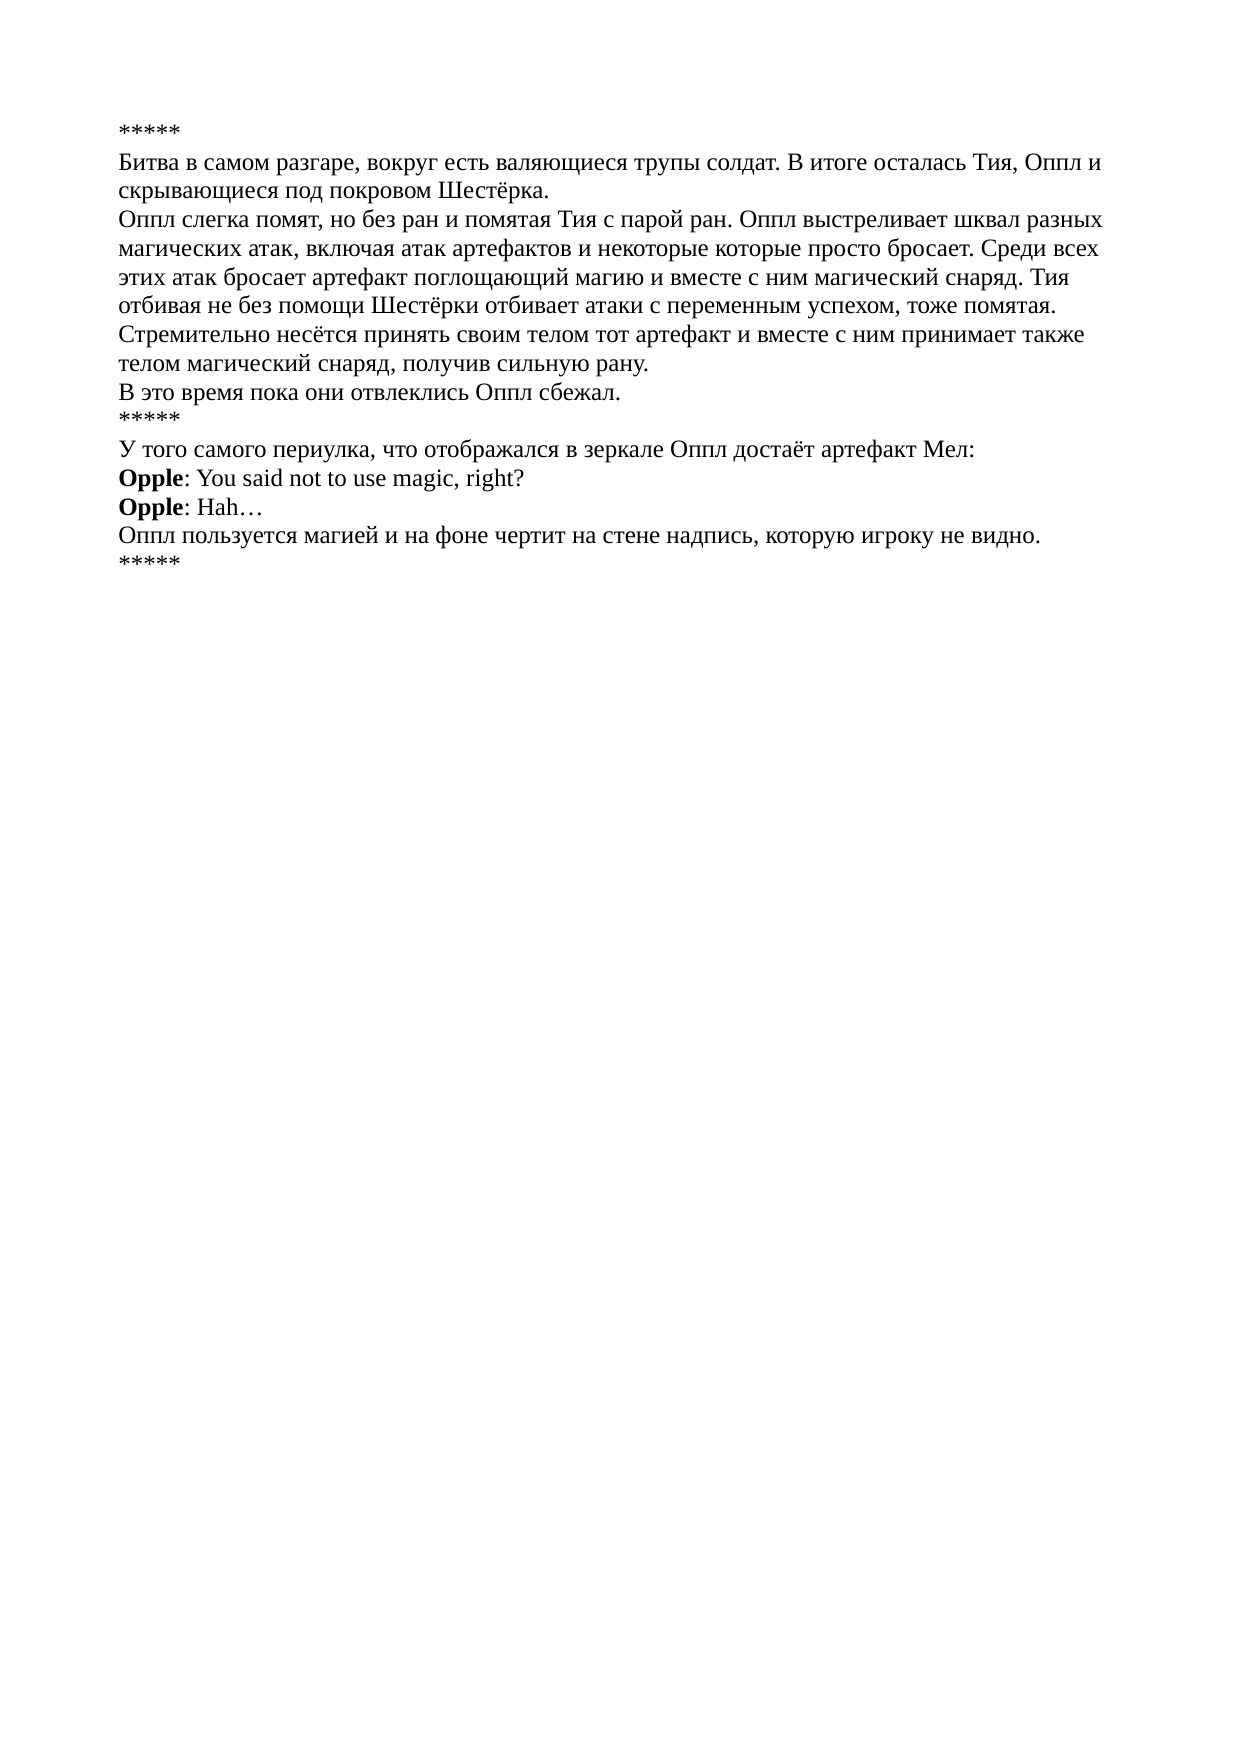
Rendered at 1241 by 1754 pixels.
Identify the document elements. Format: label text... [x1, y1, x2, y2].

text Оппл пользуется магией и на фоне чертит на стене надпись, которую игроку не видно. [118, 521, 1122, 549]
text ***** [118, 549, 1122, 578]
text Битва в самом разгаре, вокруг есть валяющиеся трупы солдат. В итоге осталась Тия, Оппл и скрывающиеся под покровом Шестёрка. [118, 147, 1122, 204]
text ***** [118, 406, 1122, 434]
text Оппл слегка помят, но без ран и помятая Тия с парой ран. Оппл выстреливает шквал разных магических атак, включая атак артефактов и некоторые которые просто бросает. Среди всех этих атак бросает артефакт поглощающий магию и вместе с ним магический снаряд. Тия отбивая не без помощи Шестёрки отбивает атаки с переменным успехом, тоже помятая. Стремительно несётся принять своим телом тот артефакт и вместе с ним принимает также телом магический снаряд, получив сильную рану. [118, 204, 1122, 377]
text У того самого периулка, что отображался в зеркале Оппл достаёт артефакт Мел: [118, 434, 1122, 463]
text Opple: Hah… [118, 492, 1122, 521]
text В это время пока они отвлеклись Оппл сбежал. [118, 377, 1122, 406]
text ***** [118, 118, 1122, 147]
text Opple: You said not to use magic, right? [118, 463, 1122, 492]
